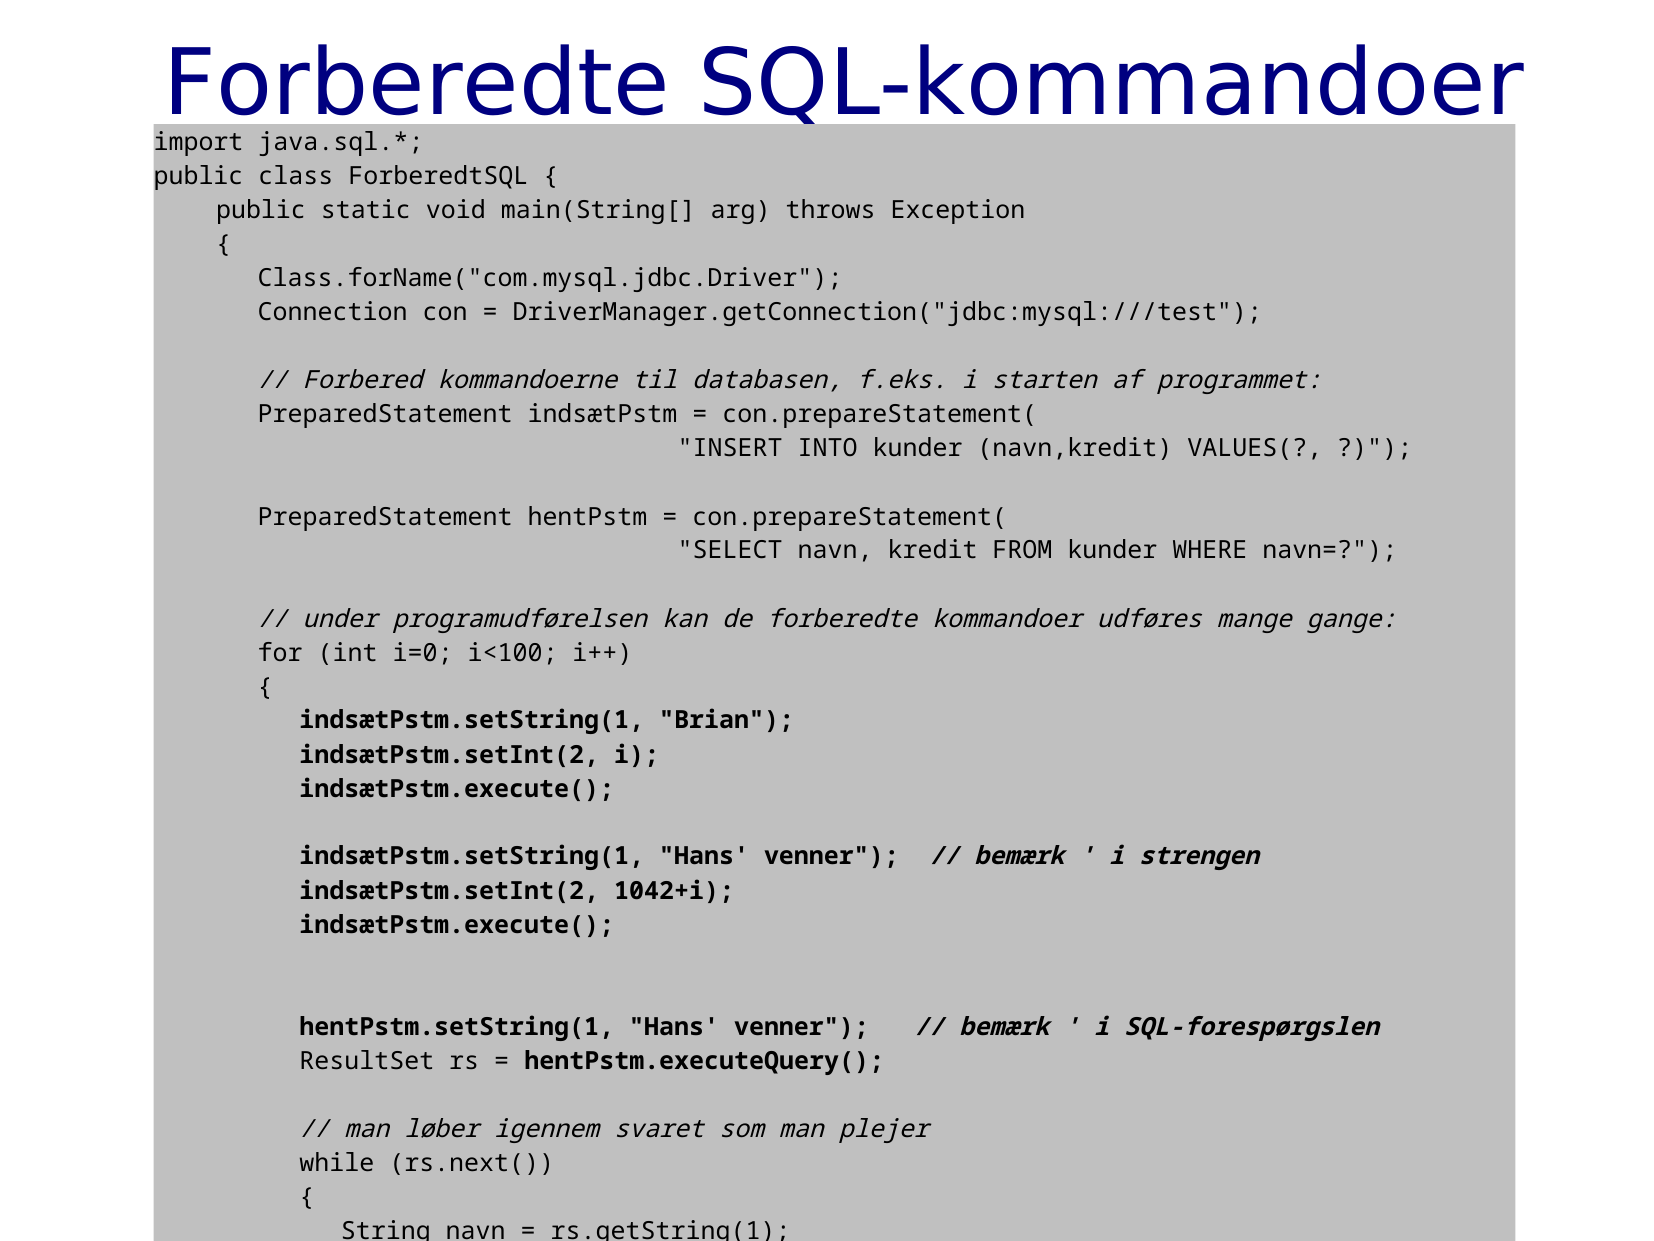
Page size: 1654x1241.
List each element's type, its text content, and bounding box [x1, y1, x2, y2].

title Forberedte SQL-kommandoer [156, 0, 1534, 187]
text_box import java.sql.*; public class ForberedtSQL { public static void main(String[] arg) throws Exception { Class.forName("com.mysql.jdbc.Driver"); Connection con = DriverManager.getConnection("jdbc:mysql:///test"); // Forbered kommandoerne til databasen, f.eks. i starten af programmet: PreparedStatement indsætPstm = con.prepareStatement( "INSERT INTO kunder (navn,kredit) VALUES(?, ?)"); PreparedStatement hentPstm = con.prepareStatement( "SELECT navn, kredit FROM kunder WHERE navn=?"); // under programudførelsen kan de forberedte kommandoer udføres mange gange: for (int i=0; i<100; i++) { indsætPstm.setString(1, "Brian"); indsætPstm.setInt(2, i); indsætPstm.execute(); indsætPstm.setString(1, "Hans' venner"); // bemærk ' i strengen indsætPstm.setInt(2, 1042+i); indsætPstm.execute(); hentPstm.setString(1, "Hans' venner"); // bemærk ' i SQL-forespørgslen ResultSet rs = hentPstm.executeQuery(); // man løber igennem svaret som man plejer while (rs.next()) { String navn = rs.getString(1); double kredit = rs.getDouble(2); System.out.println(navn+" "+kredit); } } } } [153, 124, 1516, 1241]
